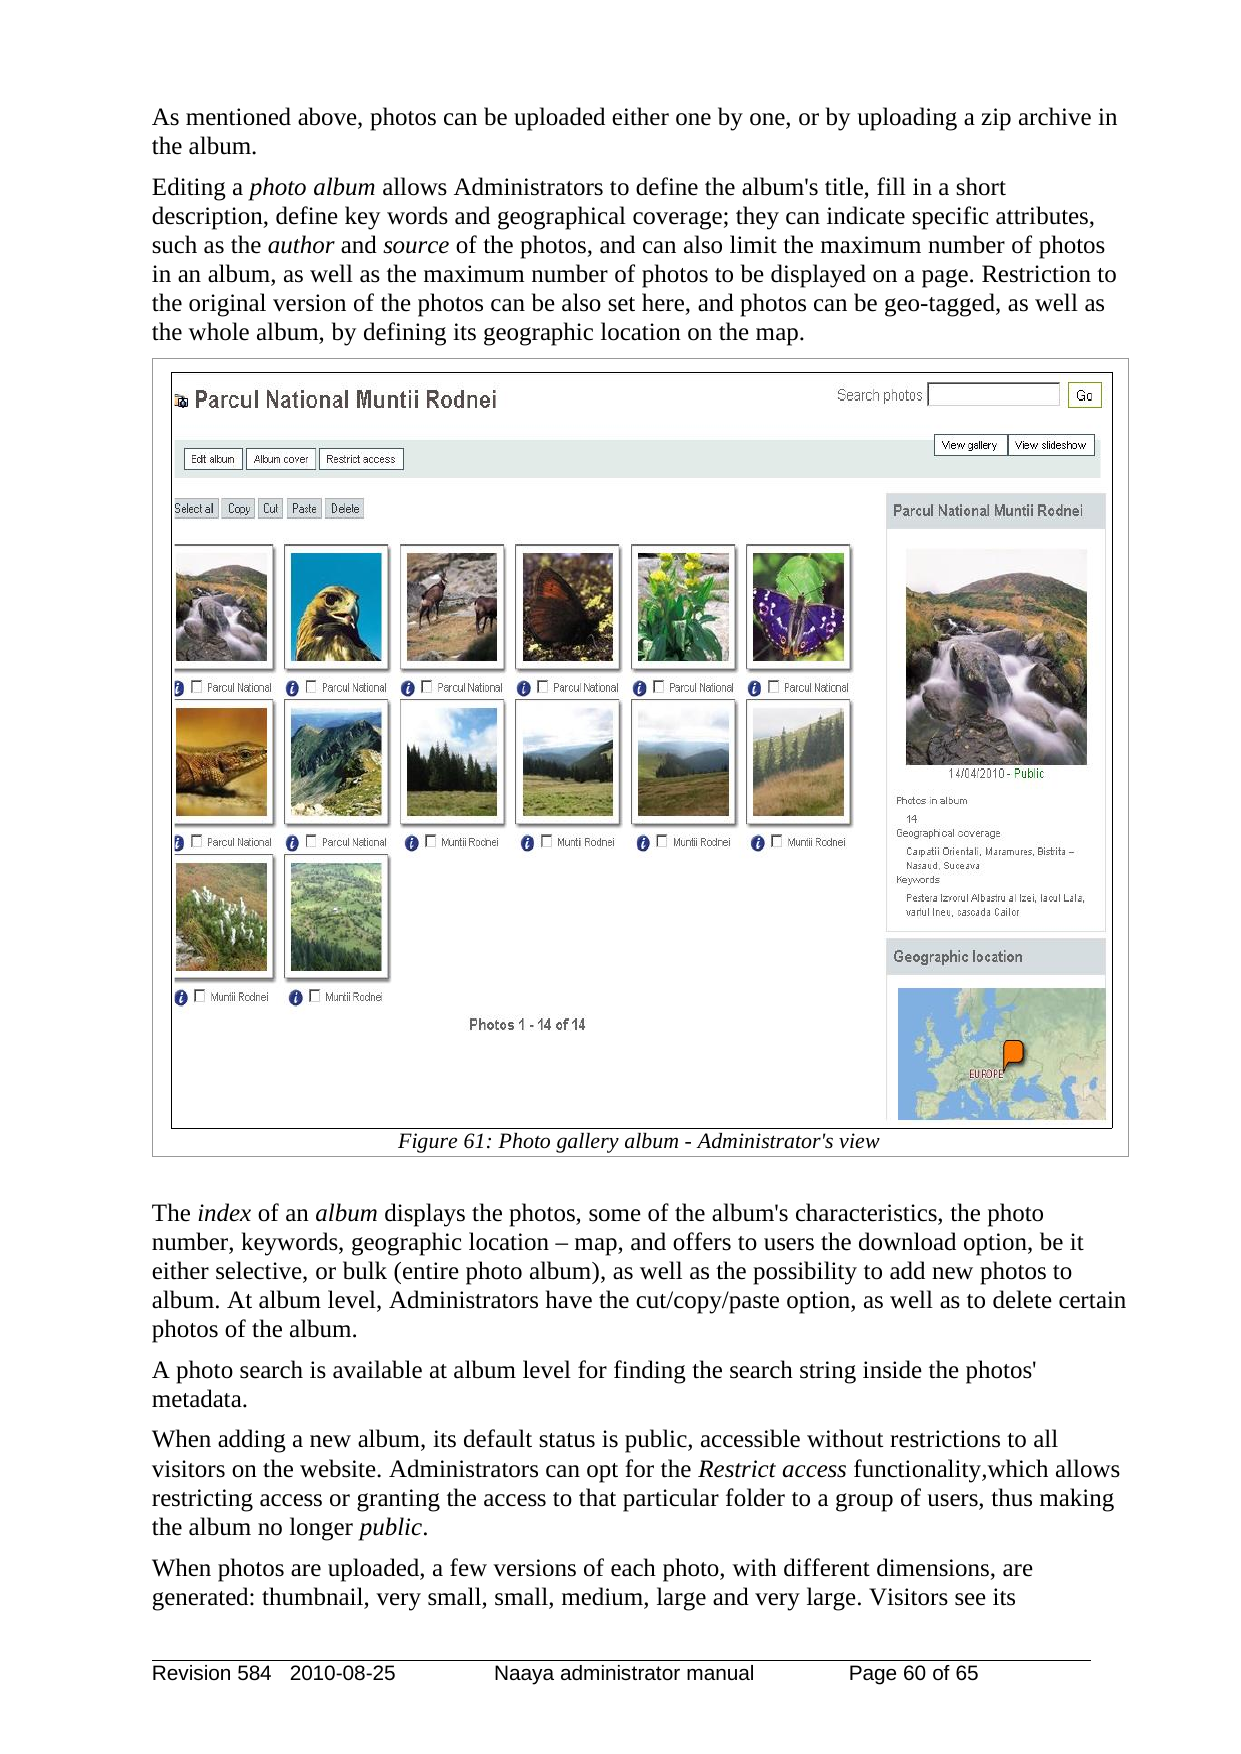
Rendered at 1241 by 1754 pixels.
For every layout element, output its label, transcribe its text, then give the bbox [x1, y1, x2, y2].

text As mentioned above, photos can be uploaded either one by one, or by uploading a zip archive in the album. [152, 102, 1128, 160]
text Editing a photo album allows Administrators to define the album's title, fill in a short description, define key words and geographical coverage; they can indicate specific attributes, such as the author and source of the photos, and can also limit the maximum number of photos in an album, as well as the maximum number of photos to be displayed on a page. Restriction to the original version of the photos can be also set here, and photos can be geo-tagged, as well as the whole album, by defining its geographic location on the map. [152, 171, 1128, 346]
text When photos are uploaded, a few versions of each photo, with different dimensions, are generated: thumbnail, very small, small, medium, large and very large. Visitors see its [152, 1552, 1128, 1611]
text The index of an album displays the photos, some of the album's characteristics, the photo number, keywords, geographic location – map, and offers to users the download option, be it either selective, or bulk (entire photo album), as well as the possibility to add new photos to album. At album level, Administrators have the cut/copy/paste option, as well as to delete certain photos of the album. [152, 1197, 1128, 1343]
text When adding a new album, its default status is public, accessible without restrictions to all visitors on the website. Administrators can opt for the Restrict access functionality,which allows restricting access or granting the access to that particular folder to a group of users, thus making the album no longer public. [152, 1424, 1128, 1541]
text Figure 61: Photo gallery album - Administrator's view [155, 1125, 1125, 1153]
picture [174, 374, 1110, 1125]
text A photo search is available at album level for finding the search string inside the photos' metadata. [152, 1354, 1128, 1413]
